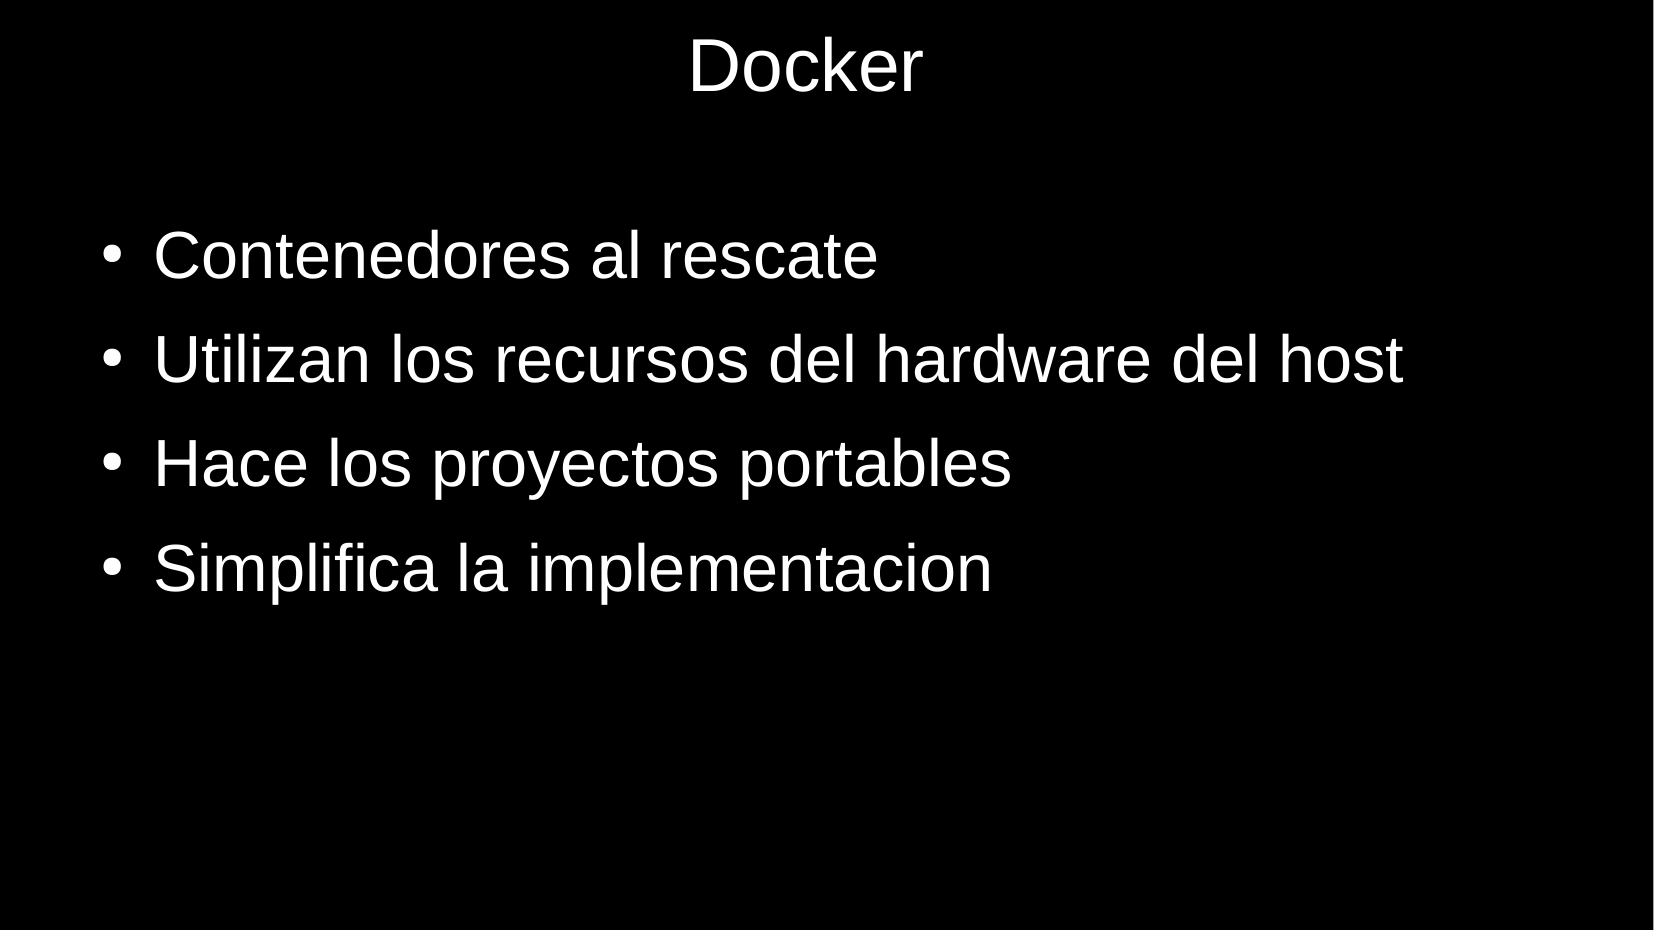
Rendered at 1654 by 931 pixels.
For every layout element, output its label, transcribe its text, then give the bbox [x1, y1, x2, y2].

list Contenedores al rescate Utilizan los recursos del hardware del host Hace los proyectos portables Simplifica la implementacion [82, 217, 1571, 758]
title Docker [23, 11, 1589, 119]
